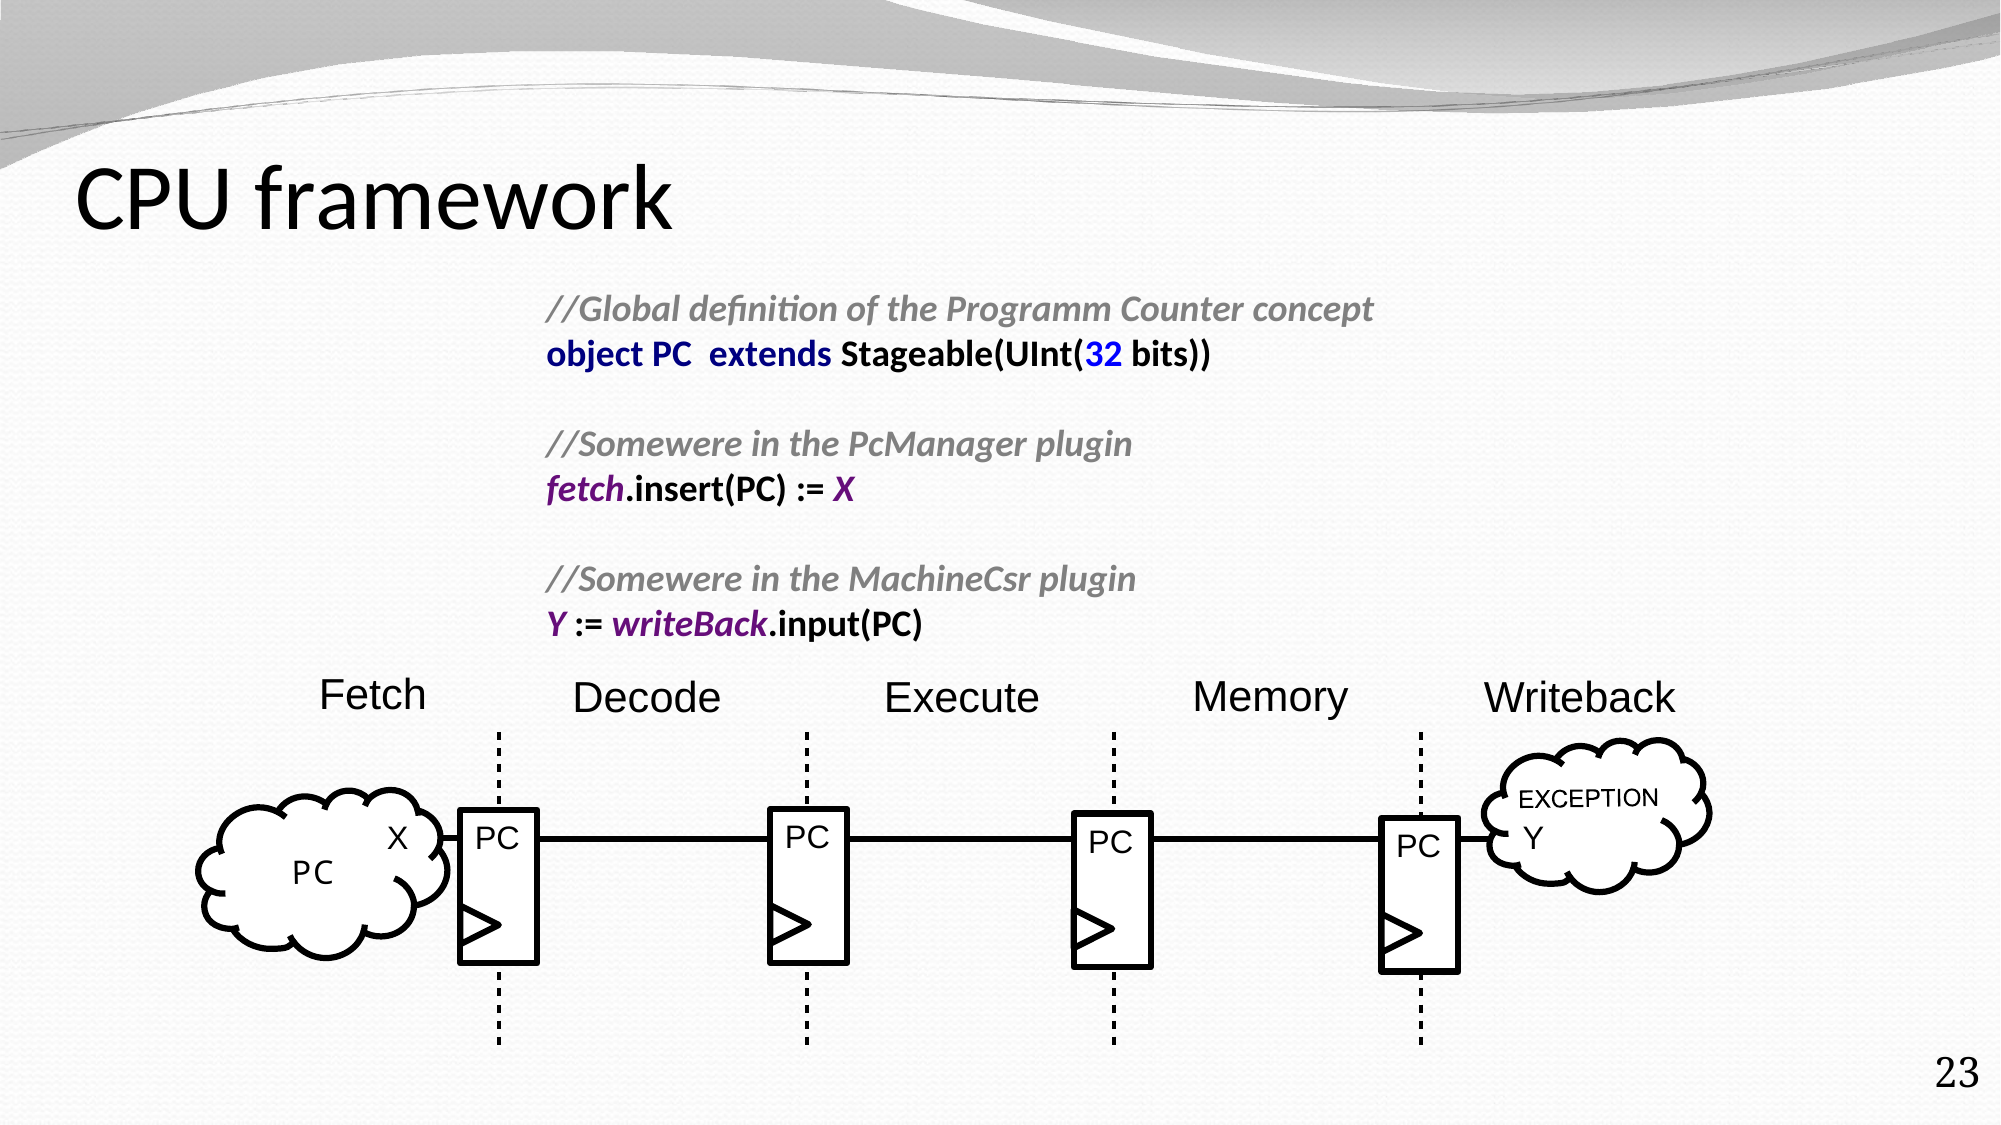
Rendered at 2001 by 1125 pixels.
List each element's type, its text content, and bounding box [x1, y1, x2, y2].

text_box [1813, 1042, 1981, 1103]
title CPU framework [75, 60, 1666, 248]
picture [0, 0, 2001, 1125]
chart [195, 661, 1713, 1054]
text_box //Global definition of the Programm Counter concept object PC extends Stageable(UInt(32 bits)) //Somewere in the PcManager plugin fetch.insert(PC) := X //Somewere in the MachineCsr plugin Y := writeBack.input(PC) [531, 276, 1406, 652]
